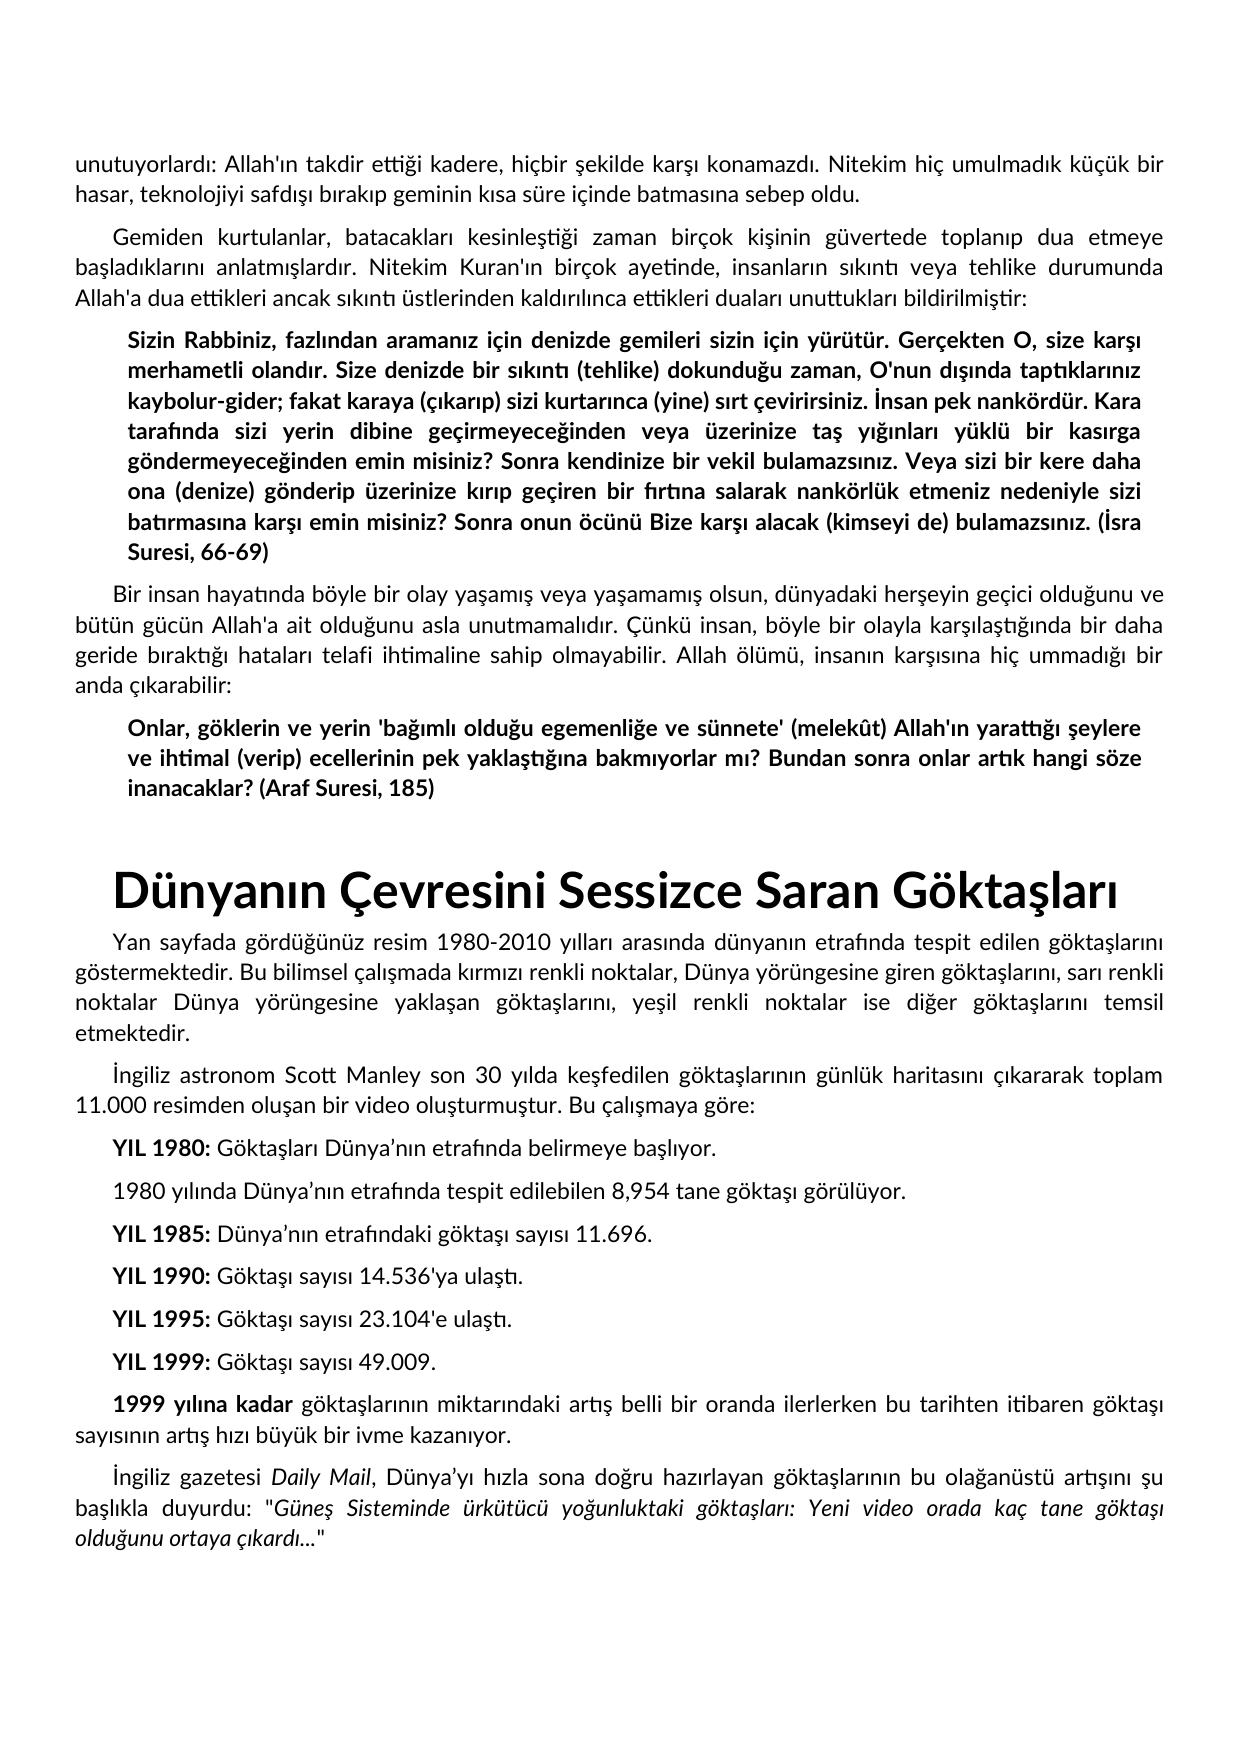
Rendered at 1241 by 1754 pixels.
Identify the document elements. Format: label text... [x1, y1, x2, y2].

text Bir insan hayatında böyle bir olay yaşamış veya yaşamamış olsun, dünyadaki herşeyin geçici olduğunu ve bütün gücün Allah'a ait olduğunu asla unutmamalıdır. Çünkü insan, böyle bir olayla karşılaştığında bir daha geride bıraktığı hataları telafi ihtimaline sahip olmayabilir. Allah ölümü, insanın karşısına hiç ummadığı bir anda çıkarabilir: [75, 580, 1165, 698]
text YIL 1985: Dünya’nın etrafındaki göktaşı sayısı 11.696. [75, 1219, 1165, 1247]
text 1980 yılında Dünya’nın etrafında tespit edilebilen 8,954 tane göktaşı görülüyor. [75, 1177, 1165, 1204]
text 1999 yılına kadar göktaşlarının miktarındaki artış belli bir oranda ilerlerken bu tarihten itibaren göktaşı sayısının artış hızı büyük bir ivme kazanıyor. [75, 1390, 1165, 1448]
text YIL 1980: Göktaşları Dünya’nın etrafında belirmeye başlıyor. [75, 1134, 1165, 1161]
text Sizin Rabbiniz, fazlından aramanız için denizde gemileri sizin için yürütür. Gerçekten O, size karşı merhametli olandır. Size denizde bir sıkıntı (tehlike) dokunduğu zaman, O'nun dışında taptıklarınız kaybolur-gider; fakat karaya (çıkarıp) sizi kurtarınca (yine) sırt çevirirsiniz. İnsan pek nankördür. Kara tarafında sizi yerin dibine geçirmeyeceğinden veya üzerinize taş yığınları yüklü bir kasırga göndermeyeceğinden emin misiniz? Sonra kendinize bir vekil bulamazsınız. Veya sizi bir kere daha ona (denize) gönderip üzerinize kırıp geçiren bir fırtına salarak nankörlük etmeniz nedeniyle sizi batırmasına karşı emin misiniz? Sonra onun öcünü Bize karşı alacak (kimseyi de) bulamazsınız. (İsra Suresi, 66-69) [127, 326, 1143, 565]
text Gemiden kurtulanlar, batacakları kesinleştiği zaman birçok kişinin güvertede toplanıp dua etmeye başladıklarını anlatmışlardır. Nitekim Kuran'ın birçok ayetinde, insanların sıkıntı veya tehlike durumunda Allah'a dua ettikleri ancak sıkıntı üstlerinden kaldırılınca ettikleri duaları unuttukları bildirilmiştir: [75, 223, 1165, 311]
text Yan sayfada gördüğünüz resim 1980-2010 yılları arasında dünyanın etrafında tespit edilen göktaşlarını göstermektedir. Bu bilimsel çalışmada kırmızı renkli noktalar, Dünya yörüngesine giren göktaşlarını, sarı renkli noktalar Dünya yörüngesine yaklaşan göktaşlarını, yeşil renkli noktalar ise diğer göktaşlarını temsil etmektedir. [75, 928, 1165, 1046]
text unutuyorlardı: Allah'ın takdir ettiği kadere, hiçbir şekilde karşı konamazdı. Nitekim hiç umulmadık küçük bir hasar, teknolojiyi safdışı bırakıp geminin kısa süre içinde batmasına sebep oldu. [75, 150, 1165, 208]
text İngiliz gazetesi Daily Mail, Dünya’yı hızla sona doğru hazırlayan göktaşlarının bu olağanüstü artışını şu başlıkla duyurdu: "Güneş Sisteminde ürkütücü yoğunluktaki göktaşları: Yeni video orada kaç tane göktaşı olduğunu ortaya çıkardı..." [75, 1463, 1165, 1551]
text İngiliz astronom Scott Manley son 30 yılda keşfedilen göktaşlarının günlük haritasını çıkararak toplam 11.000 resimden oluşan bir video oluşturmuştur. Bu çalışmaya göre: [75, 1061, 1165, 1119]
text Onlar, göklerin ve yerin 'bağımlı olduğu egemenliğe ve sünnete' (melekût) Allah'ın yarattığı şeylere ve ihtimal (verip) ecellerinin pek yaklaştığına bakmıyorlar mı? Bundan sonra onlar artık hangi söze inanacaklar? (Araf Suresi, 185) [127, 713, 1143, 801]
text YIL 1995: Göktaşı sayısı 23.104'e ulaştı. [75, 1305, 1165, 1332]
text YIL 1990: Göktaşı sayısı 14.536'ya ulaştı. [75, 1262, 1165, 1289]
subtitle Dünyanın Çevresini Sessizce Saran Göktaşları [112, 859, 1165, 919]
text YIL 1999: Göktaşı sayısı 49.009. [75, 1347, 1165, 1375]
